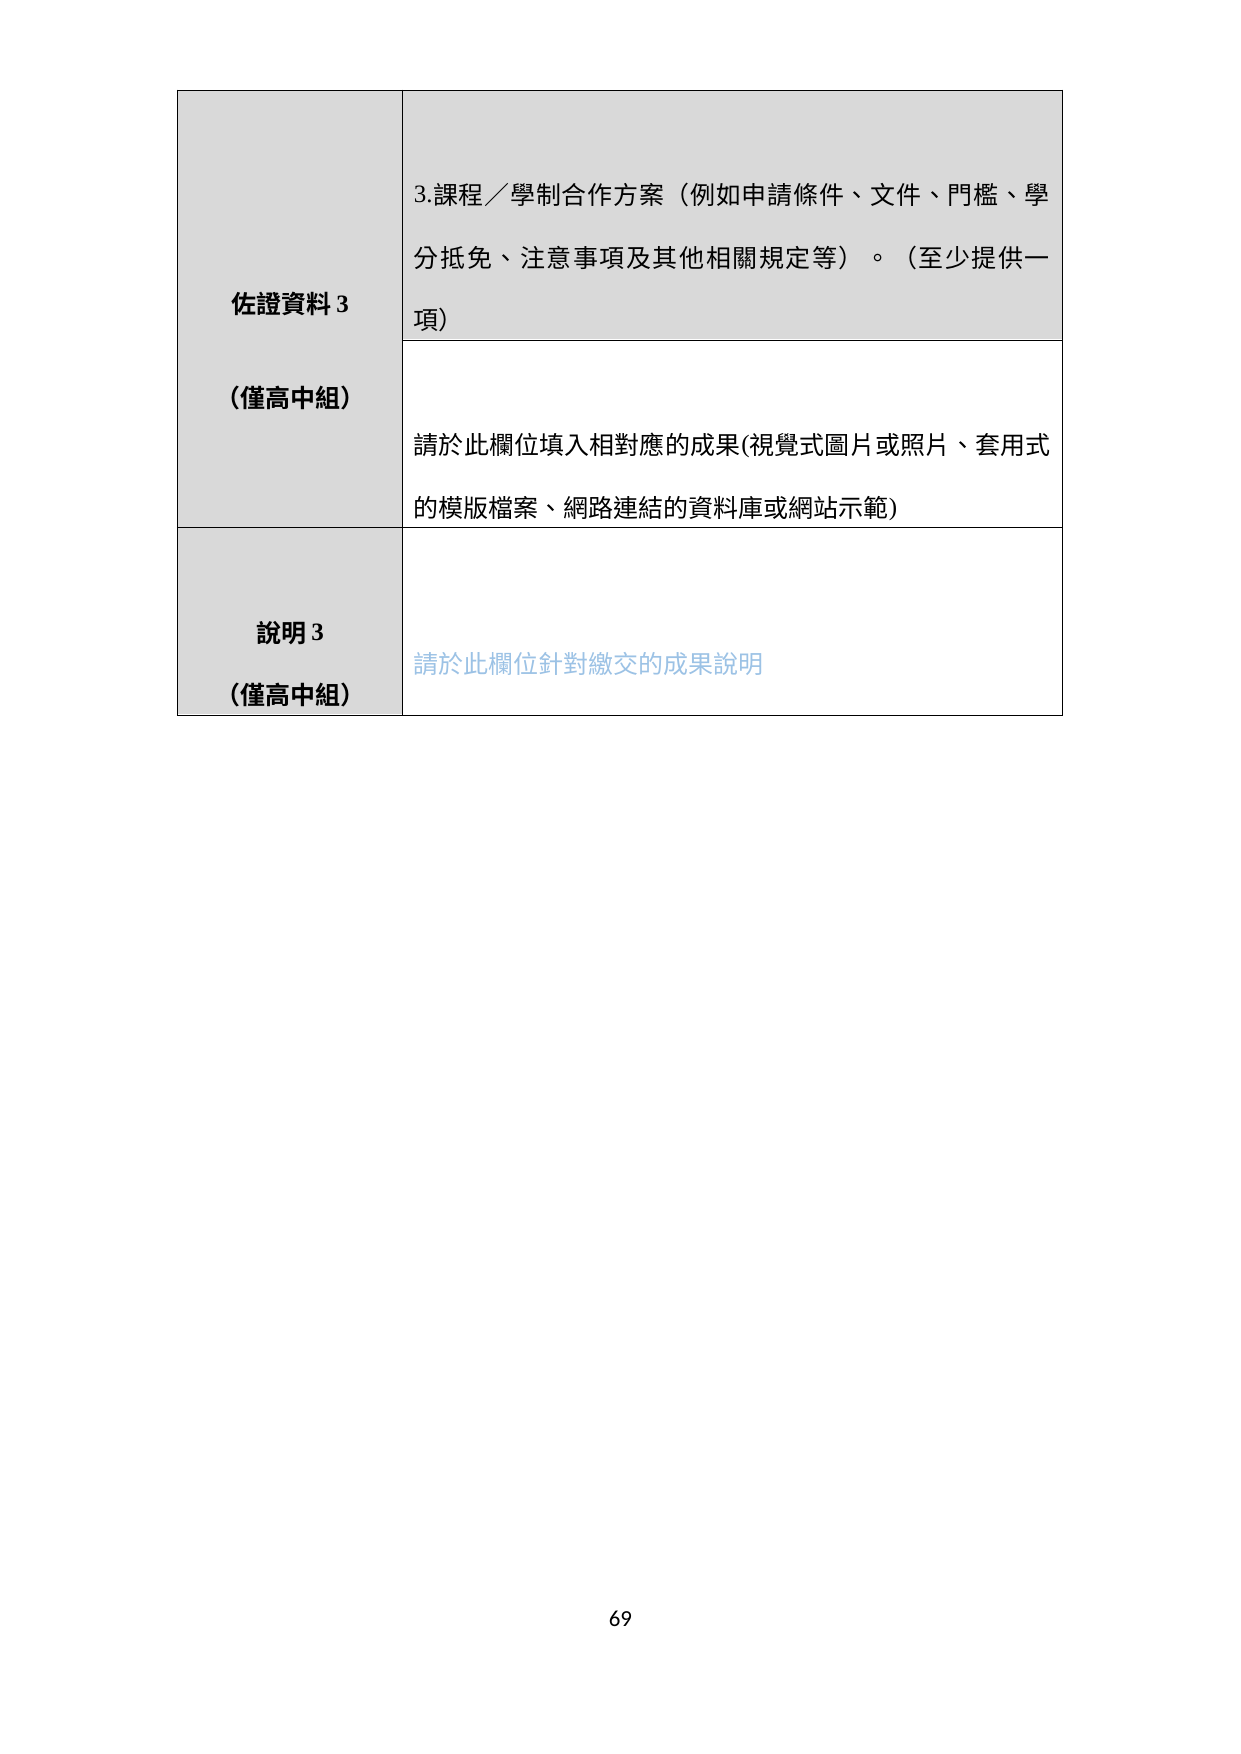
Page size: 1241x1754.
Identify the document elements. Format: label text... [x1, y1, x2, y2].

table_cell 3.課程／學制合作方案（例如申請條件、文件、門檻、學分抵免、注意事項及其他相關規定等）。（至少提供一項） [403, 91, 1062, 339]
table_cell 說明3 （僅高中組） [178, 528, 402, 714]
table_cell 請於此欄位針對繳交的成果說明 [403, 528, 1062, 714]
table_cell 佐證資料3 （僅高中組） [178, 91, 402, 527]
table_cell 請於此欄位填入相對應的成果(視覺式圖片或照片、套用式的模版檔案、網路連結的資料庫或網站示範) [403, 341, 1062, 527]
